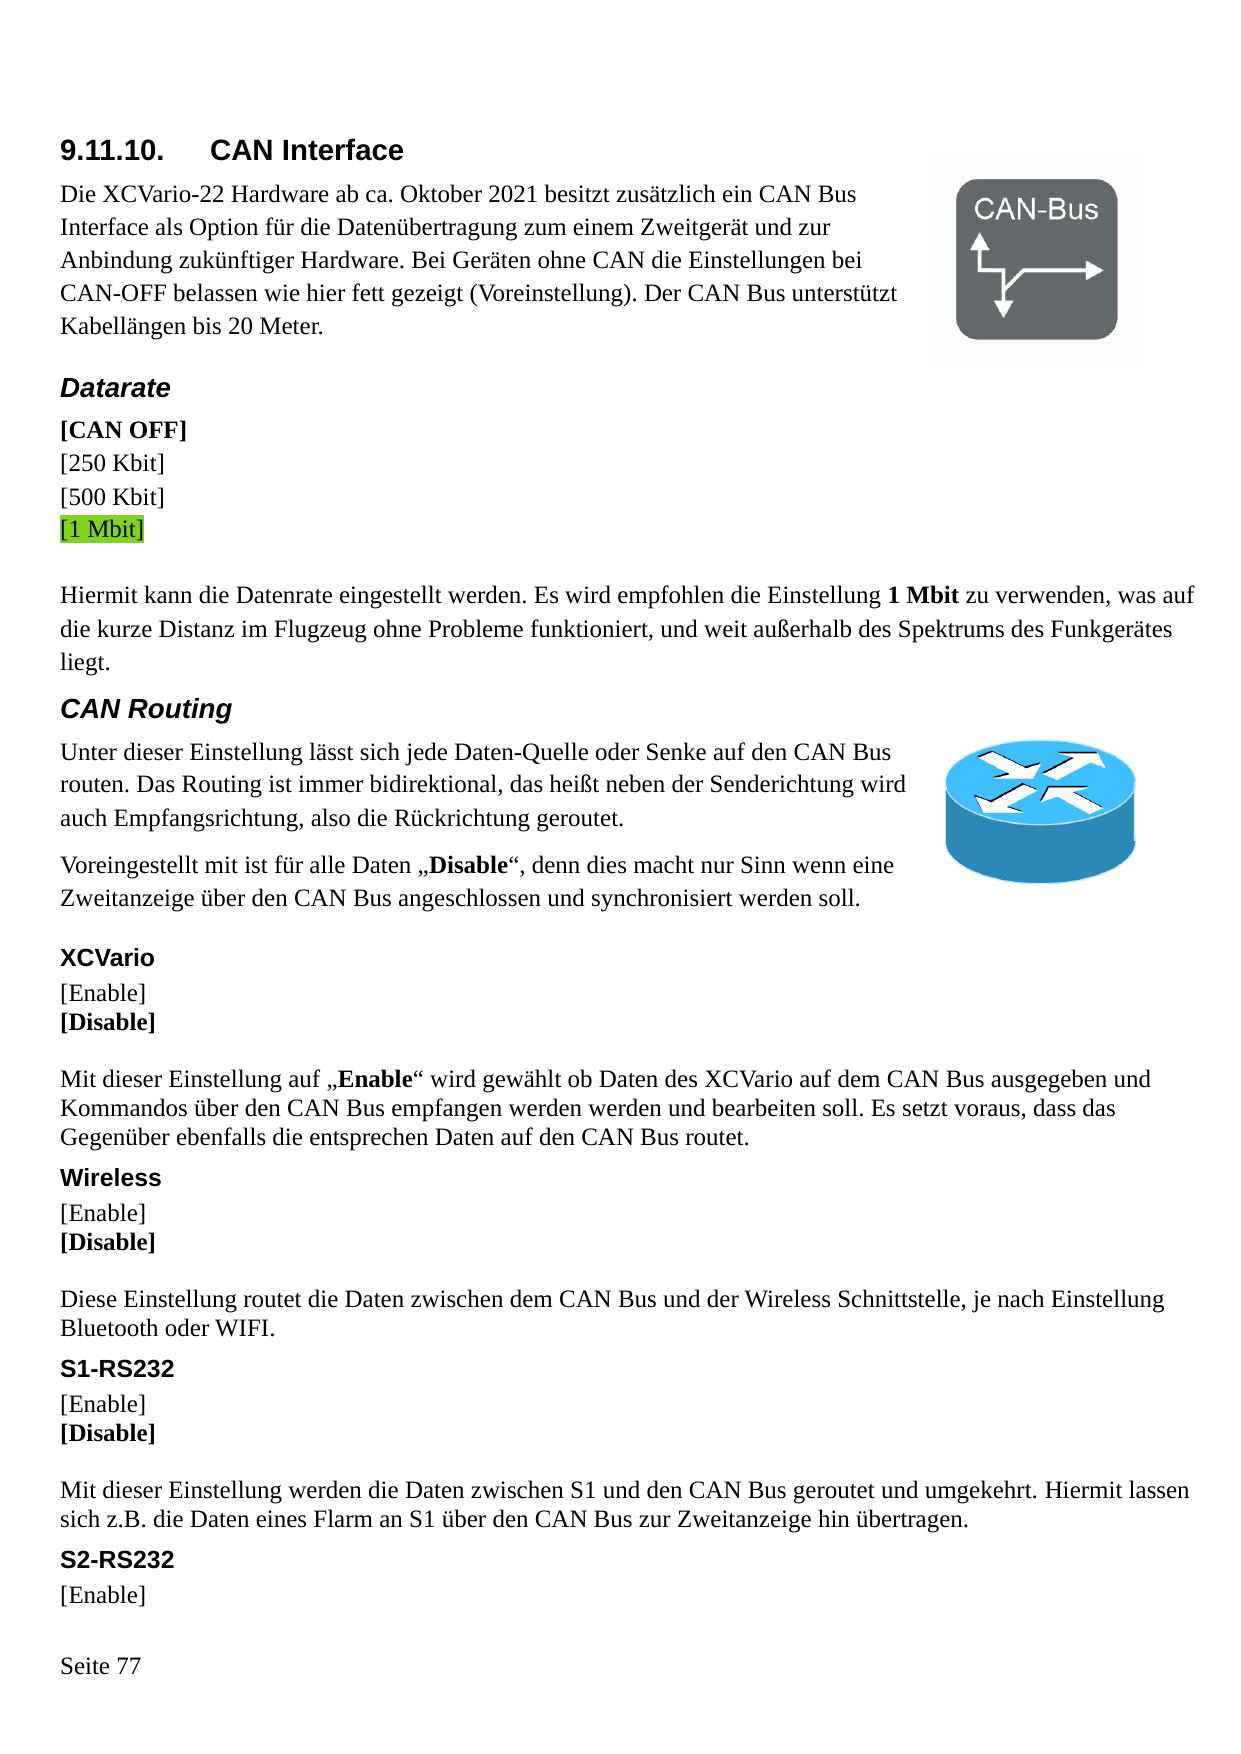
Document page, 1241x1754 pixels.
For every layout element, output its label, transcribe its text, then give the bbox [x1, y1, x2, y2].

text [1 Mbit] [60, 514, 1207, 543]
text Die XCVario-22 Hardware ab ca. Oktober 2021 besitzt zusätzlich ein CAN Bus Interface als Option für die Datenübertragung zum einem Zweitgerät und zur Anbindung zukünftiger Hardware. Bei Geräten ohne CAN die Einstellungen bei CAN-OFF belassen wie hier fett gezeigt (Voreinstellung). Der CAN Bus unterstützt Kabellängen bis 20 Meter. [60, 179, 924, 340]
text Unter dieser Einstellung lässt sich jede Daten-Quelle oder Senke auf den CAN Bus routen. Das Routing ist immer bidirektional, das heißt neben der Senderichtung wird auch Empfangsrichtung, also die Rückrichtung geroutet. [60, 737, 923, 831]
text [500 Kbit] [60, 482, 1207, 510]
text [Enable] [60, 1198, 1207, 1227]
text [250 Kbit] [60, 448, 1207, 477]
text Mit dieser Einstellung auf „Enable“ wird gewählt ob Daten des XCVario auf dem CAN Bus ausgegeben und Kommandos über den CAN Bus empfangen werden werden und bearbeiten soll. Es setzt voraus, dass das Gegenüber ebenfalls die entsprechen Daten auf den CAN Bus routet. [60, 1064, 1207, 1151]
text [1148, 179, 1207, 340]
text [Disable] [60, 1418, 1207, 1446]
text Diese Einstellung routet die Daten zwischen dem CAN Bus und der Wireless Schnittstelle, je nach Einstellung Bluetooth oder WIFI. [60, 1284, 1207, 1342]
text Voreingestellt mit ist für alle Daten „Disable“, denn dies macht nur Sinn wenn eine Zweitanzeige über den CAN Bus angeschlossen und synchronisiert werden soll. [60, 850, 923, 912]
text [CAN OFF] [60, 416, 1207, 444]
text [Enable] [60, 1389, 1207, 1418]
text Hiermit kann die Datenrate eingestellt werden. Es wird empfohlen die Einstellung 1 Mbit zu verwenden, was auf die kurze Distanz im Flugzeug ohne Probleme funktioniert, und weit außerhalb des Spektrums des Funkgerätes liegt. [60, 581, 1207, 675]
text [Enable] [60, 978, 1207, 1007]
picture [923, 712, 1163, 912]
text [Disable] [60, 1227, 1207, 1255]
text [Disable] [60, 1007, 1207, 1036]
subtitle CAN Routing [60, 692, 1207, 724]
text [Enable] [60, 1580, 1207, 1609]
subtitle Datarate [60, 371, 1207, 403]
subtitle CAN Interface [60, 133, 1207, 166]
subtitle S2-RS232 [60, 1545, 1207, 1574]
picture [924, 147, 1148, 371]
text Mit dieser Einstellung werden die Daten zwischen S1 und den CAN Bus geroutet und umgekehrt. Hiermit lassen sich z.B. die Daten eines Flarm an S1 über den CAN Bus zur Zweitanzeige hin übertragen. [60, 1475, 1207, 1533]
subtitle S1-RS232 [60, 1354, 1207, 1383]
subtitle XCVario [60, 943, 1207, 972]
subtitle Wireless [60, 1163, 1207, 1192]
